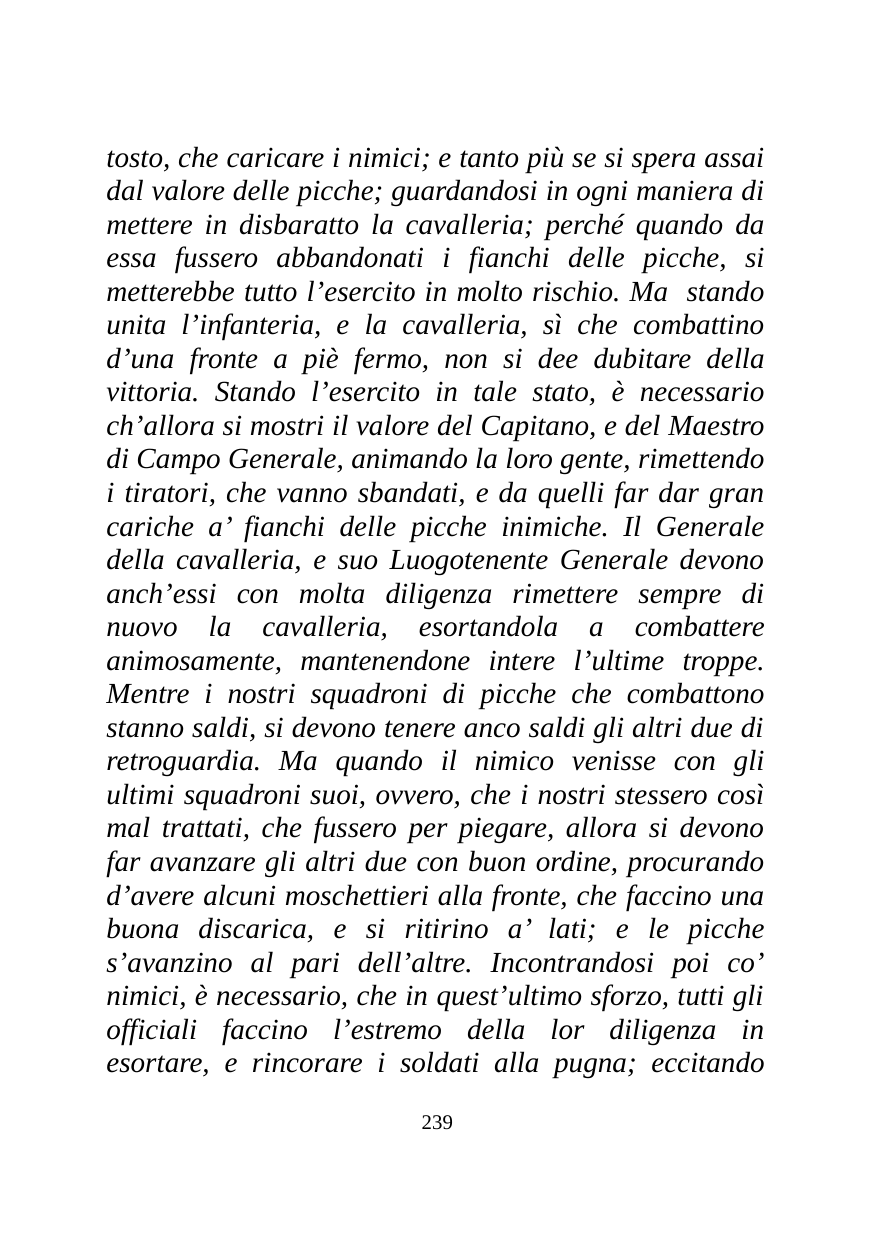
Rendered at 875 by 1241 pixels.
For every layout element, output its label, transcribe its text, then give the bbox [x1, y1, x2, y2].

text tosto, che caricare i nimici; e tanto più se si spera assai dal valore delle picche; guardandosi in ogni maniera di mettere in disbaratto la cavalleria; perché quando da essa fussero abbandonati i fianchi delle picche, si metterebbe tutto l’esercito in molto rischio. Ma stando unita l’infanteria, e la cavalleria, sì che combattino d’una fronte a piè fermo, non si dee dubitare della vittoria. Stando l’esercito in tale stato, è necessario ch’allora si mostri il valore del Capitano, e del Maestro di Campo Generale, animando la loro gente, rimettendo i tiratori, che vanno sbandati, e da quelli far dar gran cariche a’ fianchi delle picche inimiche. Il Generale della cavalleria, e suo Luogotenente Generale devono anch’essi con molta diligenza rimettere sempre di nuovo la cavalleria, esortandola a combattere animosamente, mantenendone intere l’ultime troppe. Mentre i nostri squadroni di picche che combattono stanno saldi, si devono tenere anco saldi gli altri due di retroguardia. Ma quando il nimico venisse con gli ultimi squadroni suoi, ovvero, che i nostri stessero così mal trattati, che fussero per piegare, allora si devono far avanzare gli altri due con buon ordine, procurando d’avere alcuni moschettieri alla fronte, che faccino una buona discarica, e si ritirino a’ lati; e le picche s’avanzino al pari dell’altre. Incontrandosi poi co’ nimici, è necessario, che in quest’ultimo sforzo, tutti gli officiali faccino l’estremo della lor diligenza in esortare, e rincorare i soldati alla pugna; eccitando [106, 140, 768, 1079]
